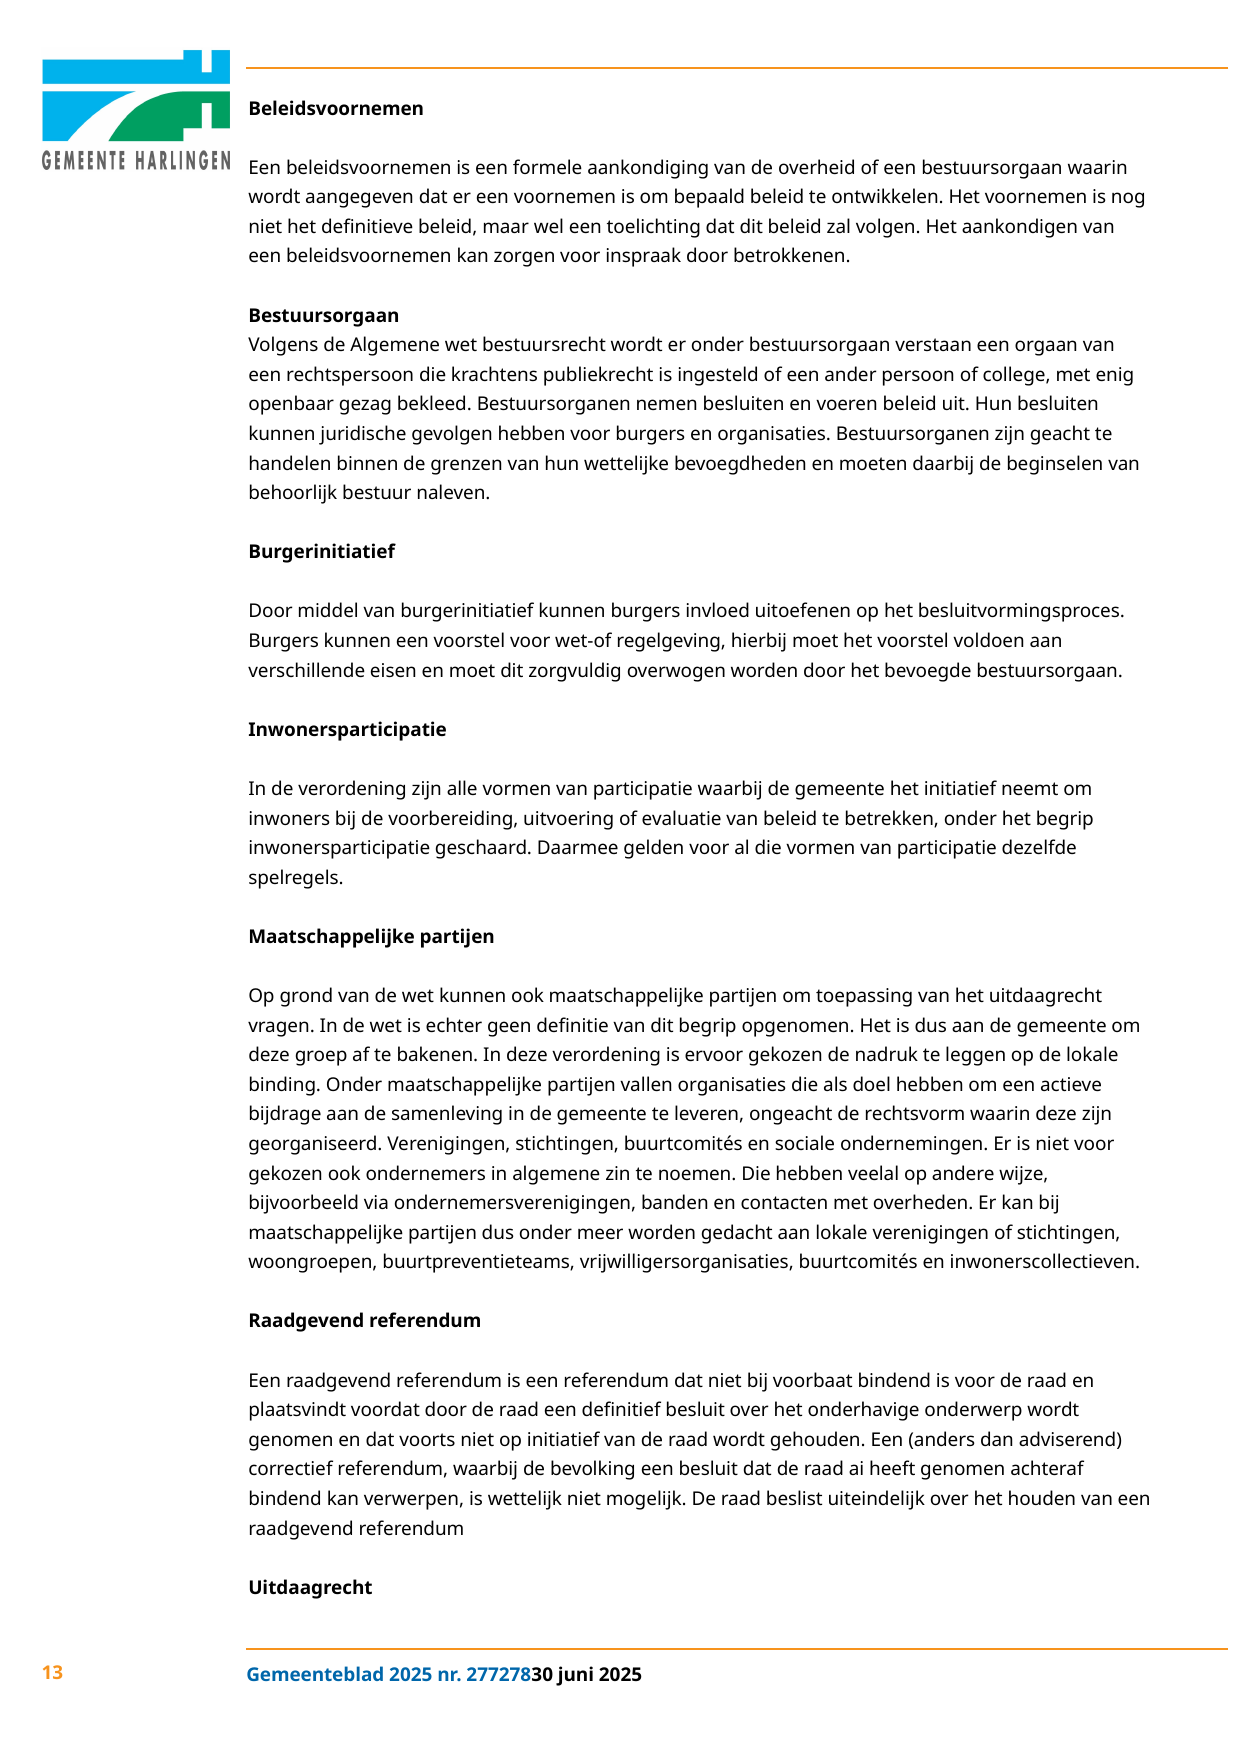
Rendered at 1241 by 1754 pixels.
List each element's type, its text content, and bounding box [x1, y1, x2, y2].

text Burgerinitiatief [248, 538, 1152, 564]
text Een beleidsvoornemen is een formele aankondiging van de overheid of een bestuursorgaan waarin wordt aangegeven dat er een voornemen is om bepaald beleid te ontwikkelen. Het voornemen is nog niet het definitieve beleid, maar wel een toelichting dat dit beleid zal volgen. Het aankondigen van een beleidsvoornemen kan zorgen voor inspraak door betrokkenen. [248, 154, 1152, 268]
text In de verordening zijn alle vormen van participatie waarbij de gemeente het initiatief neemt om inwoners bij de voorbereiding, uitvoering of evaluatie van beleid te betrekken, onder het begrip inwonersparticipatie geschaard. Daarmee gelden voor al die vormen van participatie dezelfde spelregels. [248, 775, 1152, 890]
text Bestuursorgaan [248, 302, 1152, 328]
picture [41, 47, 231, 172]
text Maatschappelijke partijen [248, 923, 1152, 949]
text Inwonersparticipatie [248, 716, 1152, 742]
text Raadgevend referendum [248, 1308, 1152, 1333]
text Volgens de Algemene wet bestuursrecht wordt er onder bestuursorgaan verstaan een orgaan van een rechtspersoon die krachtens publiekrecht is ingesteld of een ander persoon of college, met enig openbaar gezag bekleed. Bestuursorganen nemen besluiten en voeren beleid uit. Hun besluiten kunnen juridische gevolgen hebben voor burgers en organisaties. Bestuursorganen zijn geacht te handelen binnen de grenzen van hun wettelijke bevoegdheden en moeten daarbij de beginselen van behoorlijk bestuur naleven. [248, 331, 1152, 505]
text Door middel van burgerinitiatief kunnen burgers invloed uitoefenen op het besluitvormingsproces. Burgers kunnen een voorstel voor wet-of regelgeving, hierbij moet het voorstel voldoen aan verschillende eisen en moet dit zorgvuldig overwogen worden door het bevoegde bestuursorgaan. [248, 598, 1152, 683]
text Beleidsvoornemen [248, 95, 1152, 121]
text Een raadgevend referendum is een referendum dat niet bij voorbaat bindend is voor de raad en plaatsvindt voordat door de raad een definitief besluit over het onderhavige onderwerp wordt genomen en dat voorts niet op initiatief van de raad wordt gehouden. Een (anders dan adviserend) correctief referendum, waarbij de bevolking een besluit dat de raad ai heeft genomen achteraf bindend kan verwerpen, is wettelijk niet mogelijk. De raad beslist uiteindelijk over het houden van een raadgevend referendum [248, 1367, 1152, 1541]
text Uitdaagrecht [248, 1574, 1152, 1600]
text Op grond van de wet kunnen ook maatschappelijke partijen om toepassing van het uitdaagrecht vragen. In de wet is echter geen definitie van dit begrip opgenomen. Het is dus aan de gemeente om deze groep af te bakenen. In deze verordening is ervoor gekozen de nadruk te leggen op de lokale binding. Onder maatschappelijke partijen vallen organisaties die als doel hebben om een actieve bijdrage aan de samenleving in de gemeente te leveren, ongeacht de rechtsvorm waarin deze zijn georganiseerd. Verenigingen, stichtingen, buurtcomités en sociale ondernemingen. Er is niet voor gekozen ook ondernemers in algemene zin te noemen. Die hebben veelal op andere wijze, bijvoorbeeld via ondernemersverenigingen, banden en contacten met overheden. Er kan bij maatschappelijke partijen dus onder meer worden gedacht aan lokale verenigingen of stichtingen, woongroepen, buurtpreventieteams, vrijwilligersorganisaties, buurtcomités en inwonerscollectieven. [248, 982, 1152, 1274]
